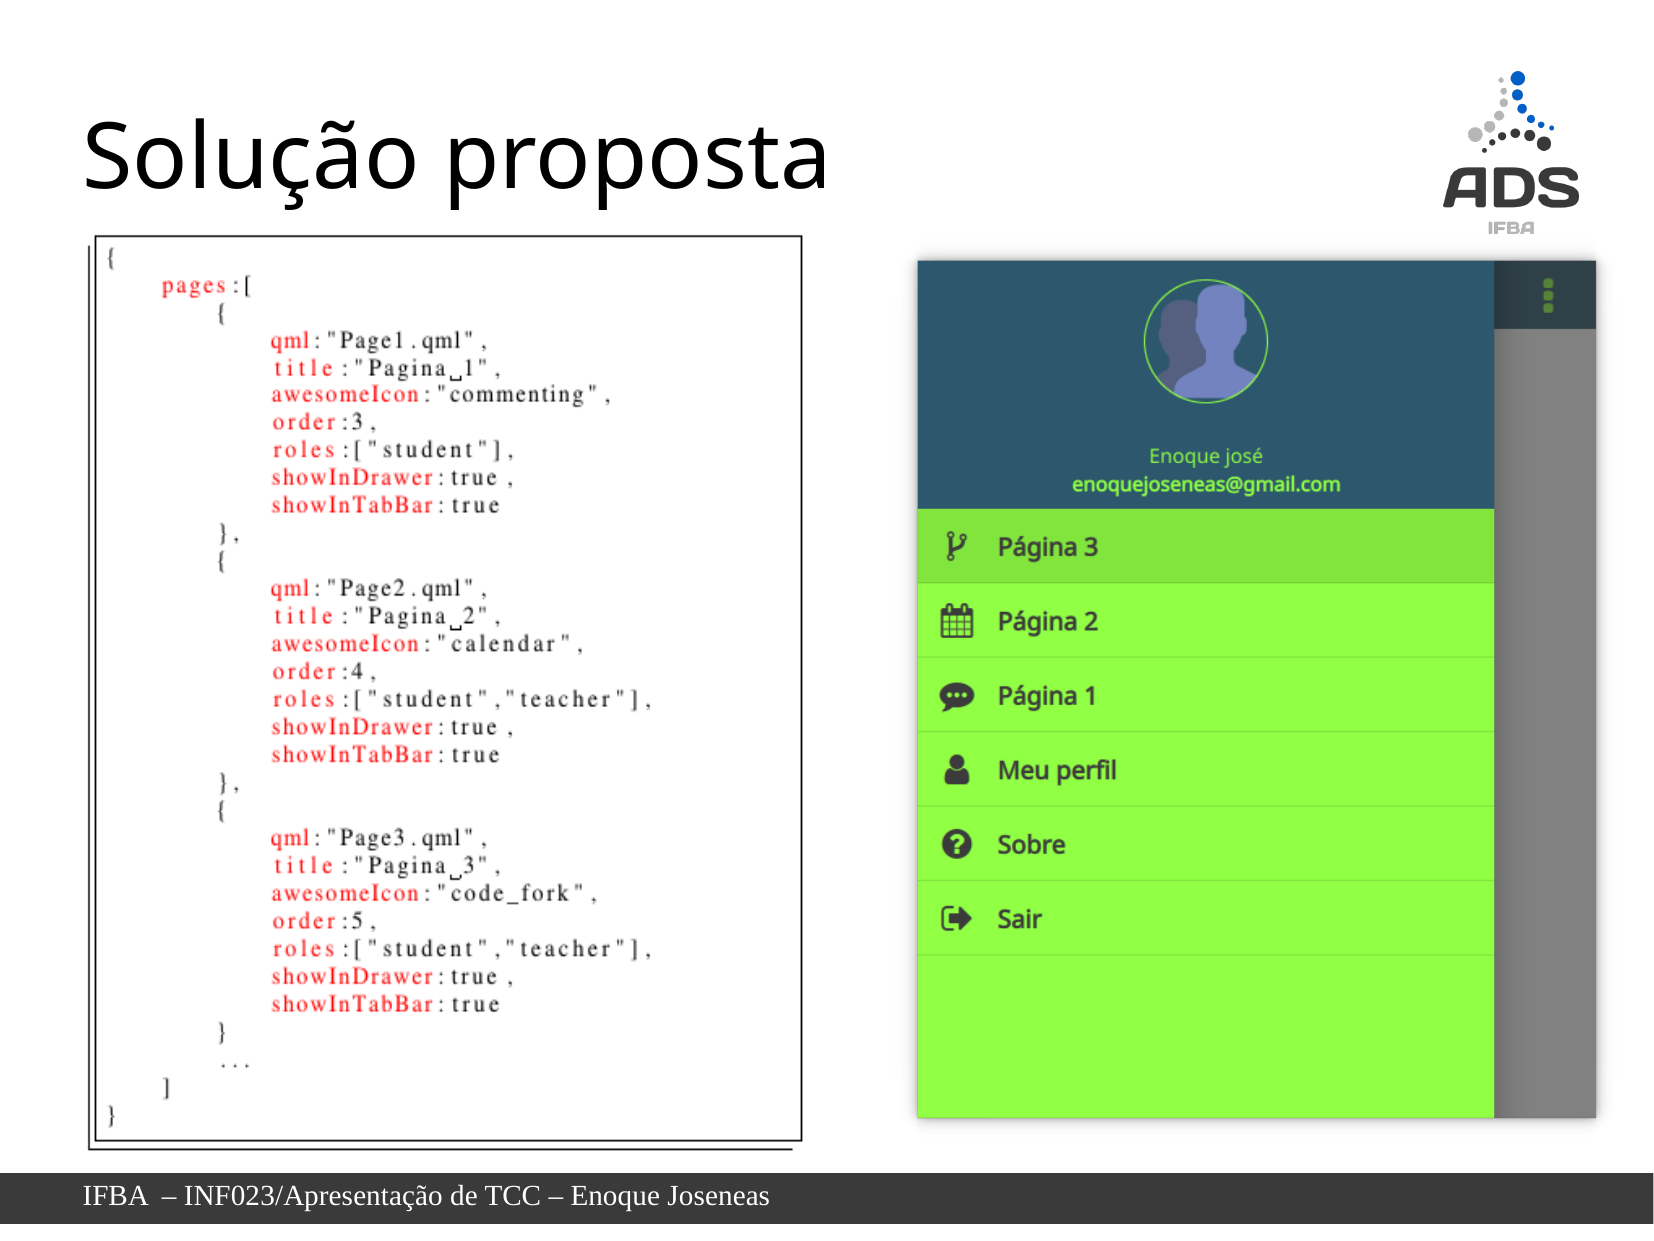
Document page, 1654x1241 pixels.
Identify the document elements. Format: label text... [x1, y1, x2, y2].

title Solução proposta [82, 49, 1426, 257]
picture [1443, 71, 1579, 234]
picture [893, 236, 1621, 1144]
picture [82, 227, 814, 1161]
